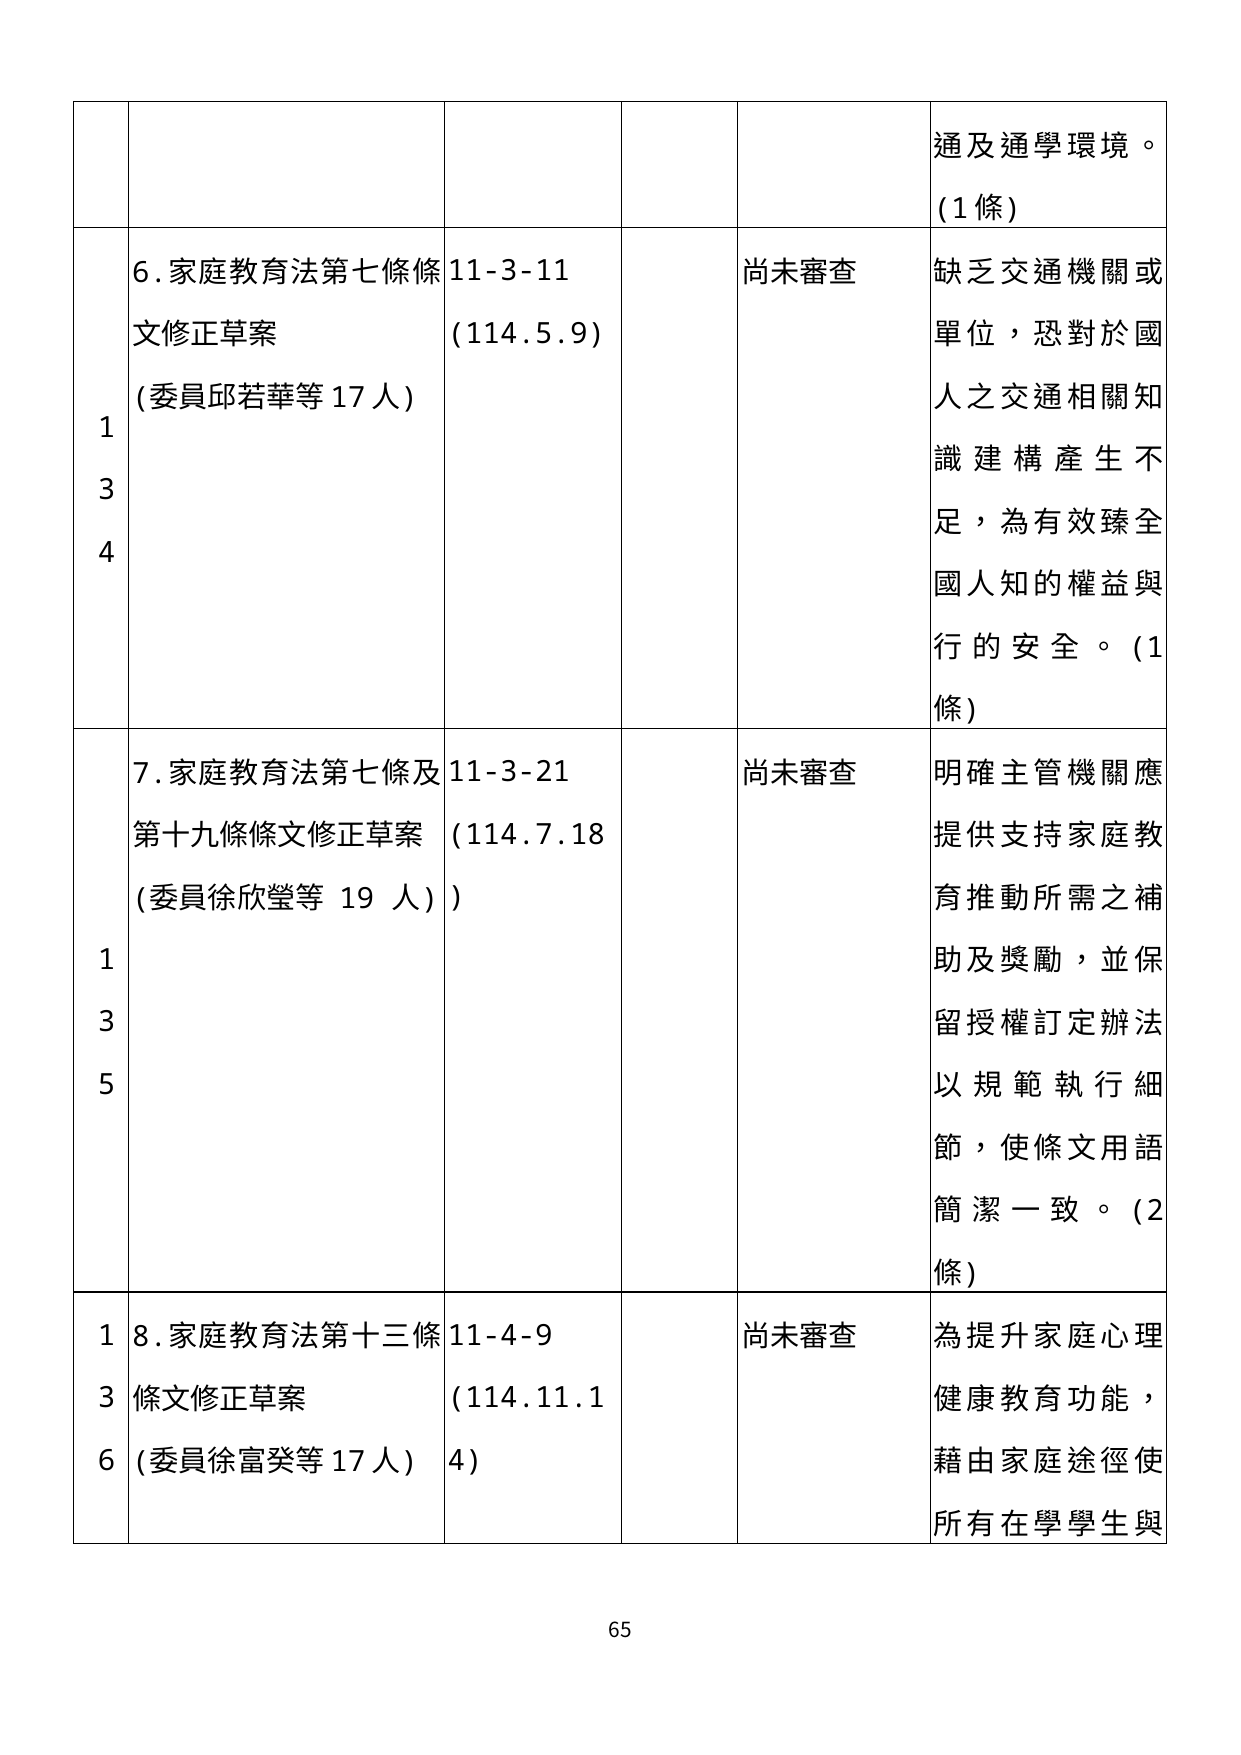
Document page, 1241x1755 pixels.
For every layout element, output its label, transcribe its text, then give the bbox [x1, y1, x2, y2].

table_cell 尚未審查 [738, 729, 930, 1291]
table_cell 11-3-11 (114.5.9) [445, 228, 621, 728]
table_cell 缺乏交通機關或單位，恐對於國人之交通相關知識建構產生不足，為有效臻全國人知的權益與行的安全。(1條) [931, 228, 1166, 728]
table_cell [445, 102, 621, 227]
table_cell 8.家庭教育法第十三條條文修正草案 (委員徐富癸等17人) [129, 1293, 444, 1542]
table_cell [622, 729, 737, 1291]
table_cell [622, 1293, 737, 1542]
table_cell 通及通學環境。(1條) [931, 102, 1166, 227]
table_cell 為提升家庭心理健康教育功能，藉由家庭途徑使所有在學學生與 [931, 1293, 1166, 1542]
table_cell [622, 228, 737, 728]
table_cell 尚未審查 [738, 228, 930, 728]
table_cell [622, 102, 737, 227]
table_cell [129, 102, 444, 227]
table_cell [74, 102, 128, 227]
table_cell [74, 1293, 128, 1542]
table_cell 7.家庭教育法第七條及第十九條條文修正草案 (委員徐欣瑩等 19 人) [129, 729, 444, 1291]
table_cell 尚未審查 [738, 1293, 930, 1542]
table_cell 11-3-21 (114.7.18) [445, 729, 621, 1291]
table_cell 11-4-9 (114.11.14) [445, 1293, 621, 1542]
table_cell [74, 729, 128, 1291]
table_cell [74, 228, 128, 728]
table_cell 6.家庭教育法第七條條文修正草案 (委員邱若華等17人) [129, 228, 444, 728]
table_cell [738, 102, 930, 227]
table_cell 明確主管機關應提供支持家庭教育推動所需之補助及獎勵，並保留授權訂定辦法以規範執行細節，使條文用語簡潔一致。(2條) [931, 729, 1166, 1291]
